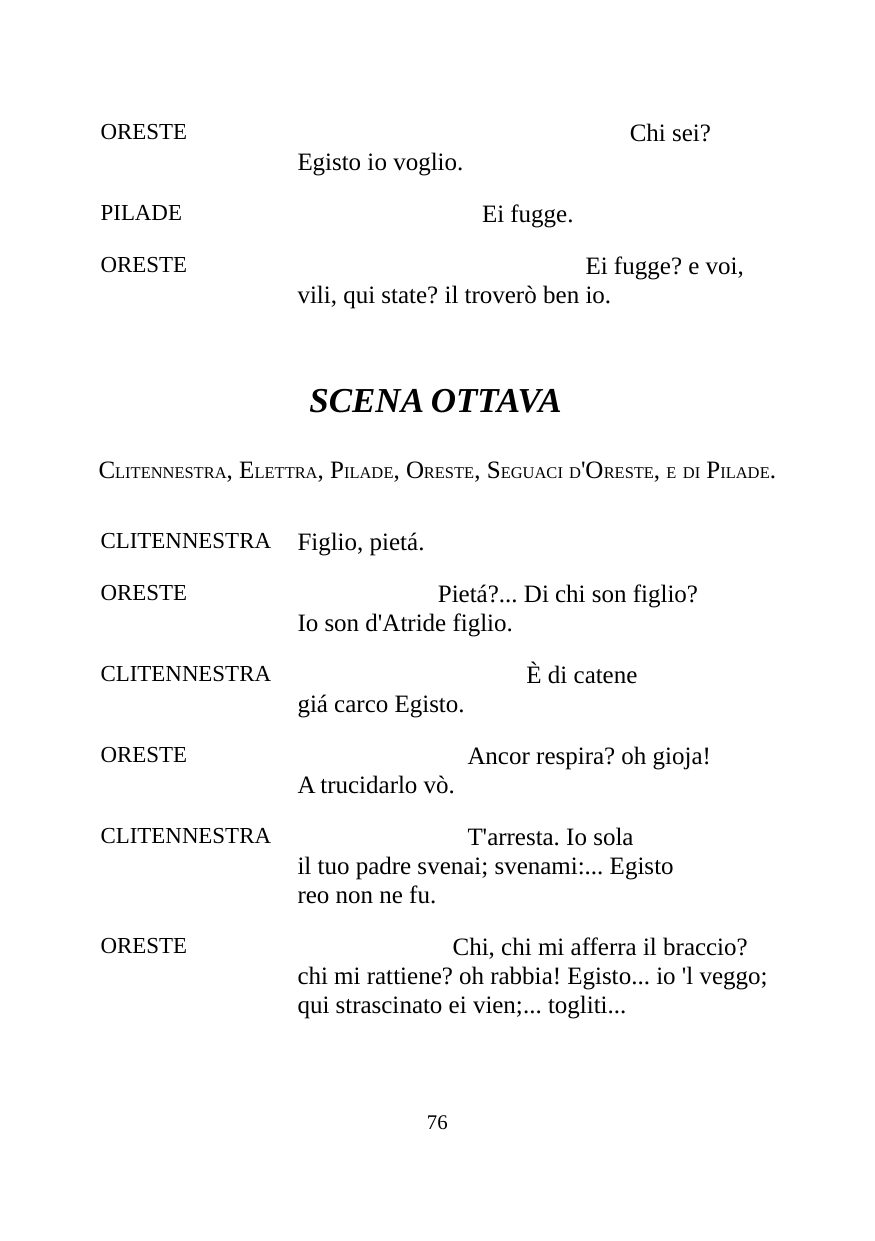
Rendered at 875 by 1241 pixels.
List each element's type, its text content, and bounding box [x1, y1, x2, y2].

table_cell T'arresta. Io sola il tuo padre svenai; svenami:... Egisto reo non ne fu. [286, 811, 785, 921]
text Clitennestra, Elettra, Pilade, Oreste, Seguaci d'Oreste, e di Pilade. [88, 455, 786, 484]
table_cell È di catene giá carco Egisto. [286, 649, 785, 730]
table_cell Chi, chi mi afferra il braccio? chi mi rattiene? oh rabbia! Egisto... io 'l veggo; qui strascinato ei vien;... togliti... [286, 921, 785, 1030]
table_cell CLITENNESTRA [89, 811, 286, 921]
table_header CLITENNESTRA [89, 515, 286, 568]
table_header Figlio, pietá. [286, 515, 785, 568]
table_cell Ei fugge. [286, 187, 785, 239]
table_cell ORESTE [89, 730, 286, 811]
table_cell Ei fugge? e voi, vili, qui state? il troverò ben io. [286, 240, 785, 321]
table_cell Chi sei? Egisto io voglio. [286, 106, 785, 187]
table_cell Ancor respira? oh gioja! A trucidarlo vò. [286, 730, 785, 811]
table_cell PILADE [89, 187, 286, 239]
subtitle SCENA OTTAVA [88, 380, 786, 420]
table_cell CLITENNESTRA [89, 649, 286, 730]
table_cell ORESTE [89, 106, 286, 187]
table_cell Pietá?... Di chi son figlio? Io son d'Atride figlio. [286, 568, 785, 649]
table_cell ORESTE [89, 568, 286, 649]
table_cell ORESTE [89, 921, 286, 1030]
table_cell ORESTE [89, 240, 286, 321]
